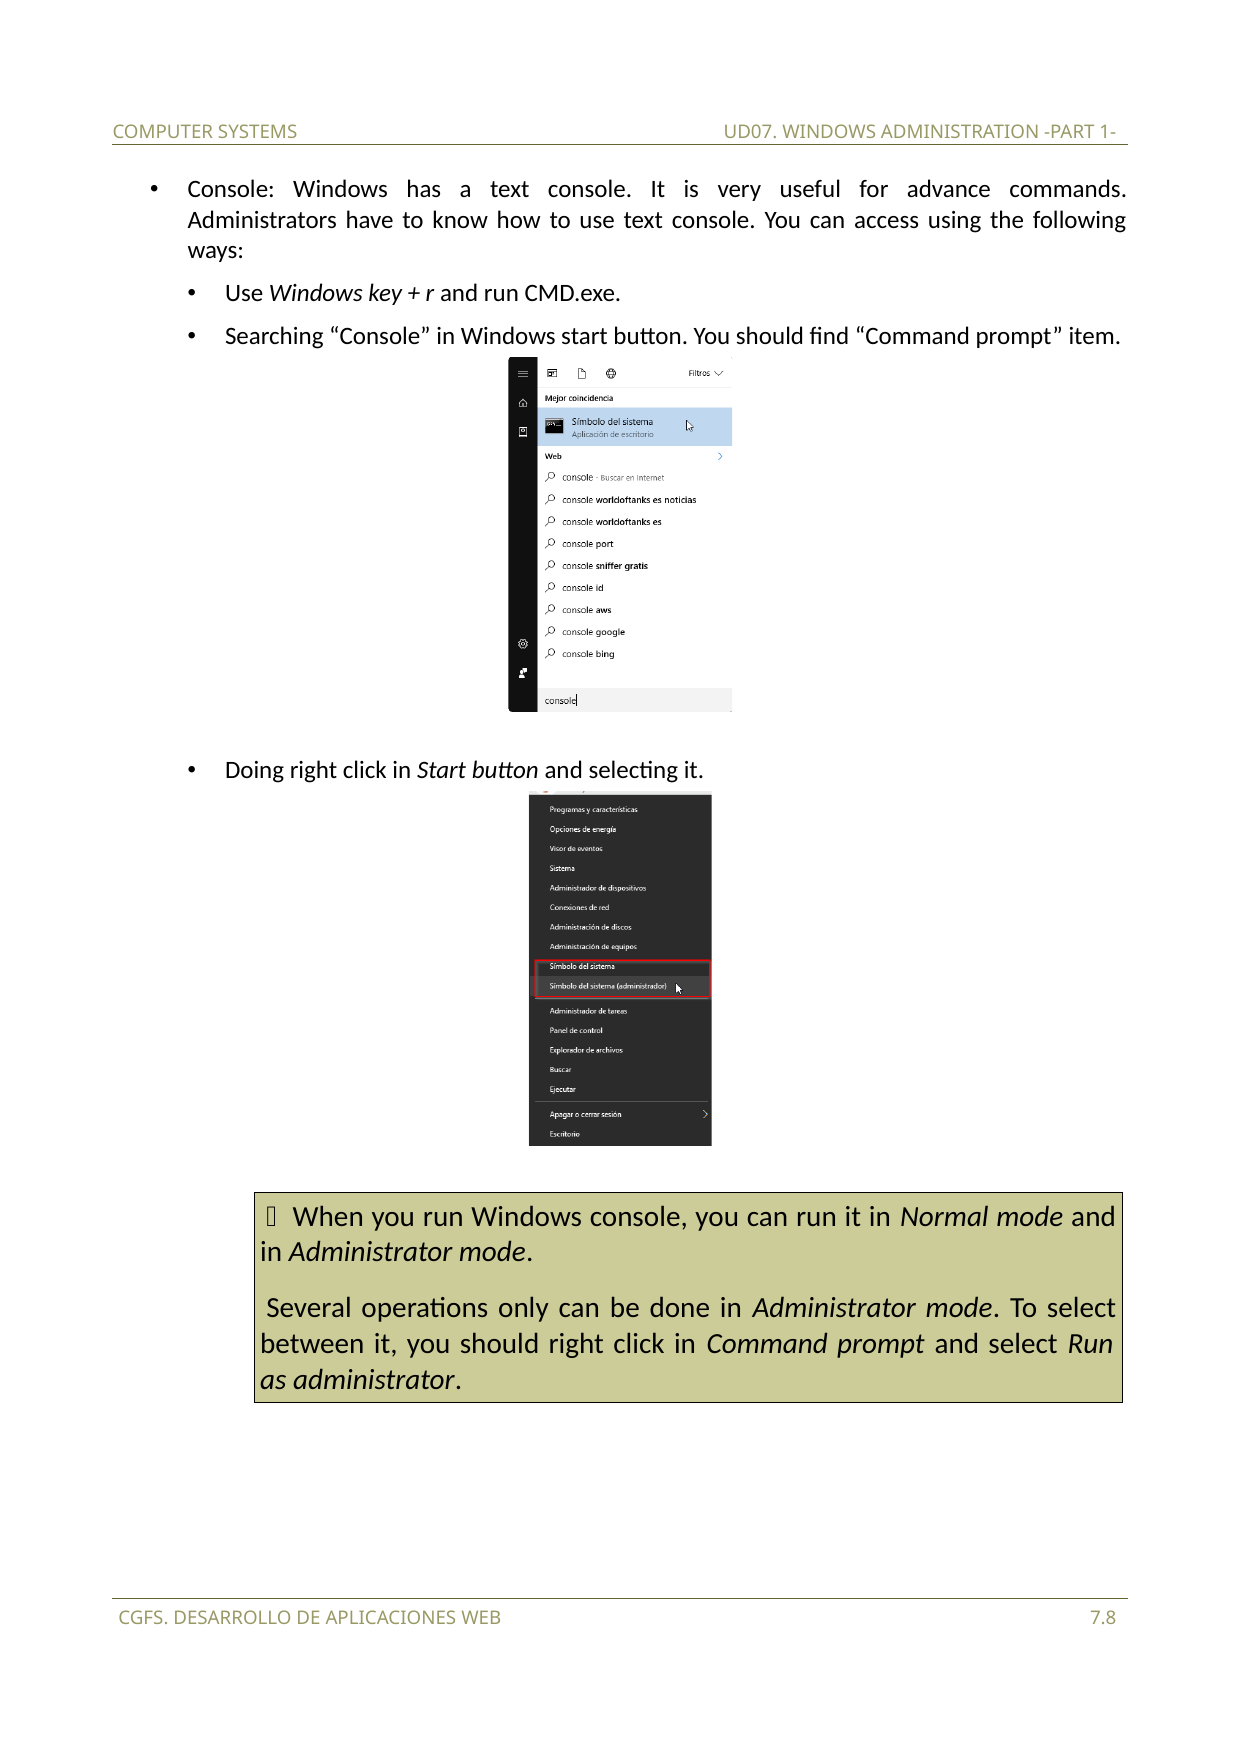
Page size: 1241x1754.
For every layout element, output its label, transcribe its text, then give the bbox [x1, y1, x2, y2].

list Use Windows key + r and run CMD.exe. [187, 277, 1128, 308]
picture [528, 791, 712, 1146]
text Several operations only can be done in Administrator mode. To select between it, you should right click in Command prompt and select Run as administrator. [255, 1283, 1122, 1402]
text  When you run Windows console, you can run it in Normal mode and in Administrator mode. [255, 1193, 1122, 1269]
picture [508, 357, 733, 712]
list Doing right click in Start button and selecting it. [187, 754, 1128, 785]
list Searching “Console” in Windows start button. You should find “Command prompt” item. [187, 320, 1128, 351]
list Console: Windows has a text console. It is very useful for advance commands. Administrators have to know how to use text console. You can access using the following ways: [150, 173, 1128, 265]
